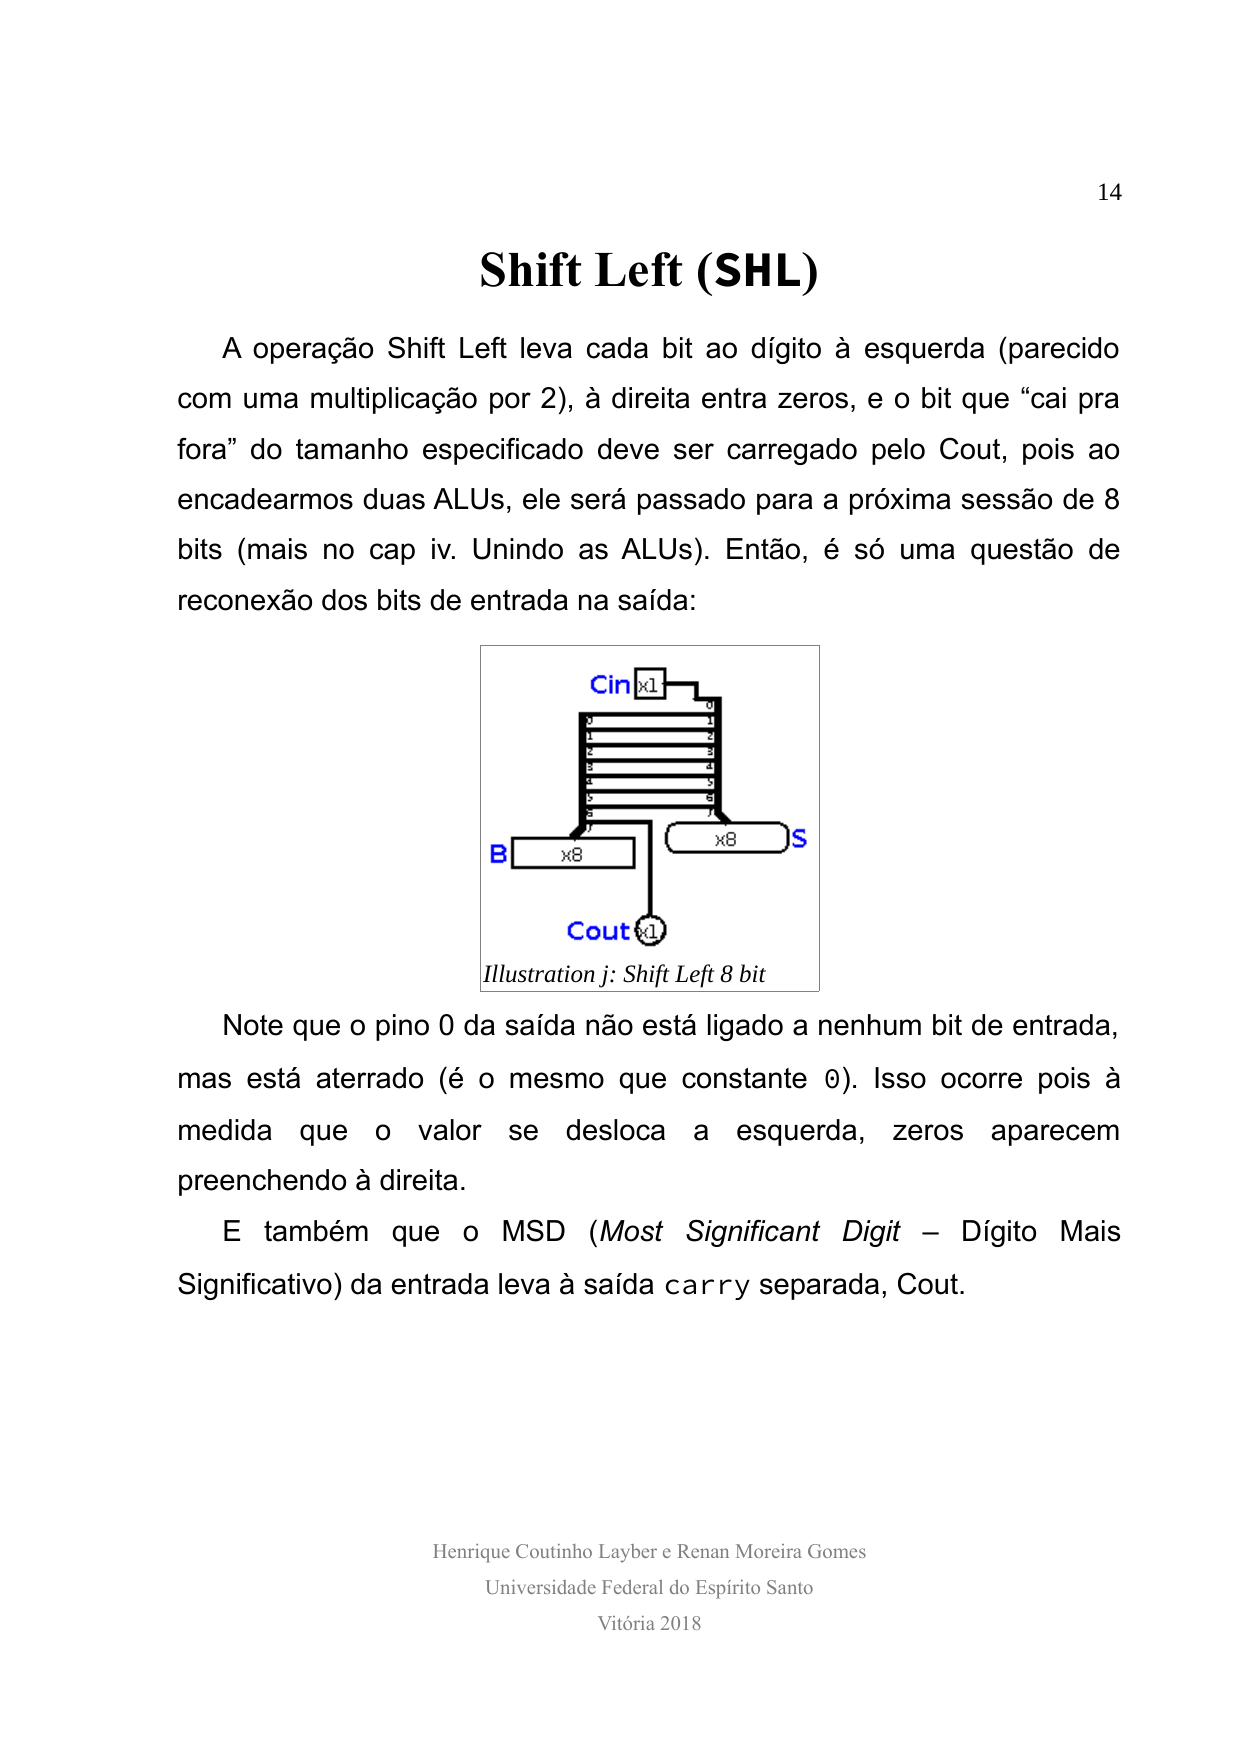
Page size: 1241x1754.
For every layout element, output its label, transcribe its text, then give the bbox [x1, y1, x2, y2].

text Note que o pino 0 da saída não está ligado a nenhum bit de entrada, mas está aterrado (é o mesmo que constante 0). Isso ocorre pois à medida que o valor se desloca a esquerda, zeros aparecem preenchendo à direita. [177, 633, 1122, 1197]
text Shift Left (SHL) [177, 237, 1122, 300]
text [481, 646, 819, 991]
text E também que o MSD (Most Significant Digit – Dígito Mais Significativo) da entrada leva à saída carry separada, Cout. [177, 1214, 1122, 1302]
picture [482, 660, 816, 954]
text Illustration j: Shift Left 8 bit [483, 954, 816, 988]
text A operação Shift Left leva cada bit ao dígito à esquerda (parecido com uma multiplicação por 2), à direita entra zeros, e o bit que “cai pra fora” do tamanho especificado deve ser carregado pelo Cout, pois ao encadearmos duas ALUs, ele será passado para a próxima sessão de 8 bits (mais no cap iv. Unindo as ALUs). Então, é só uma questão de reconexão dos bits de entrada na saída: [177, 331, 1122, 616]
